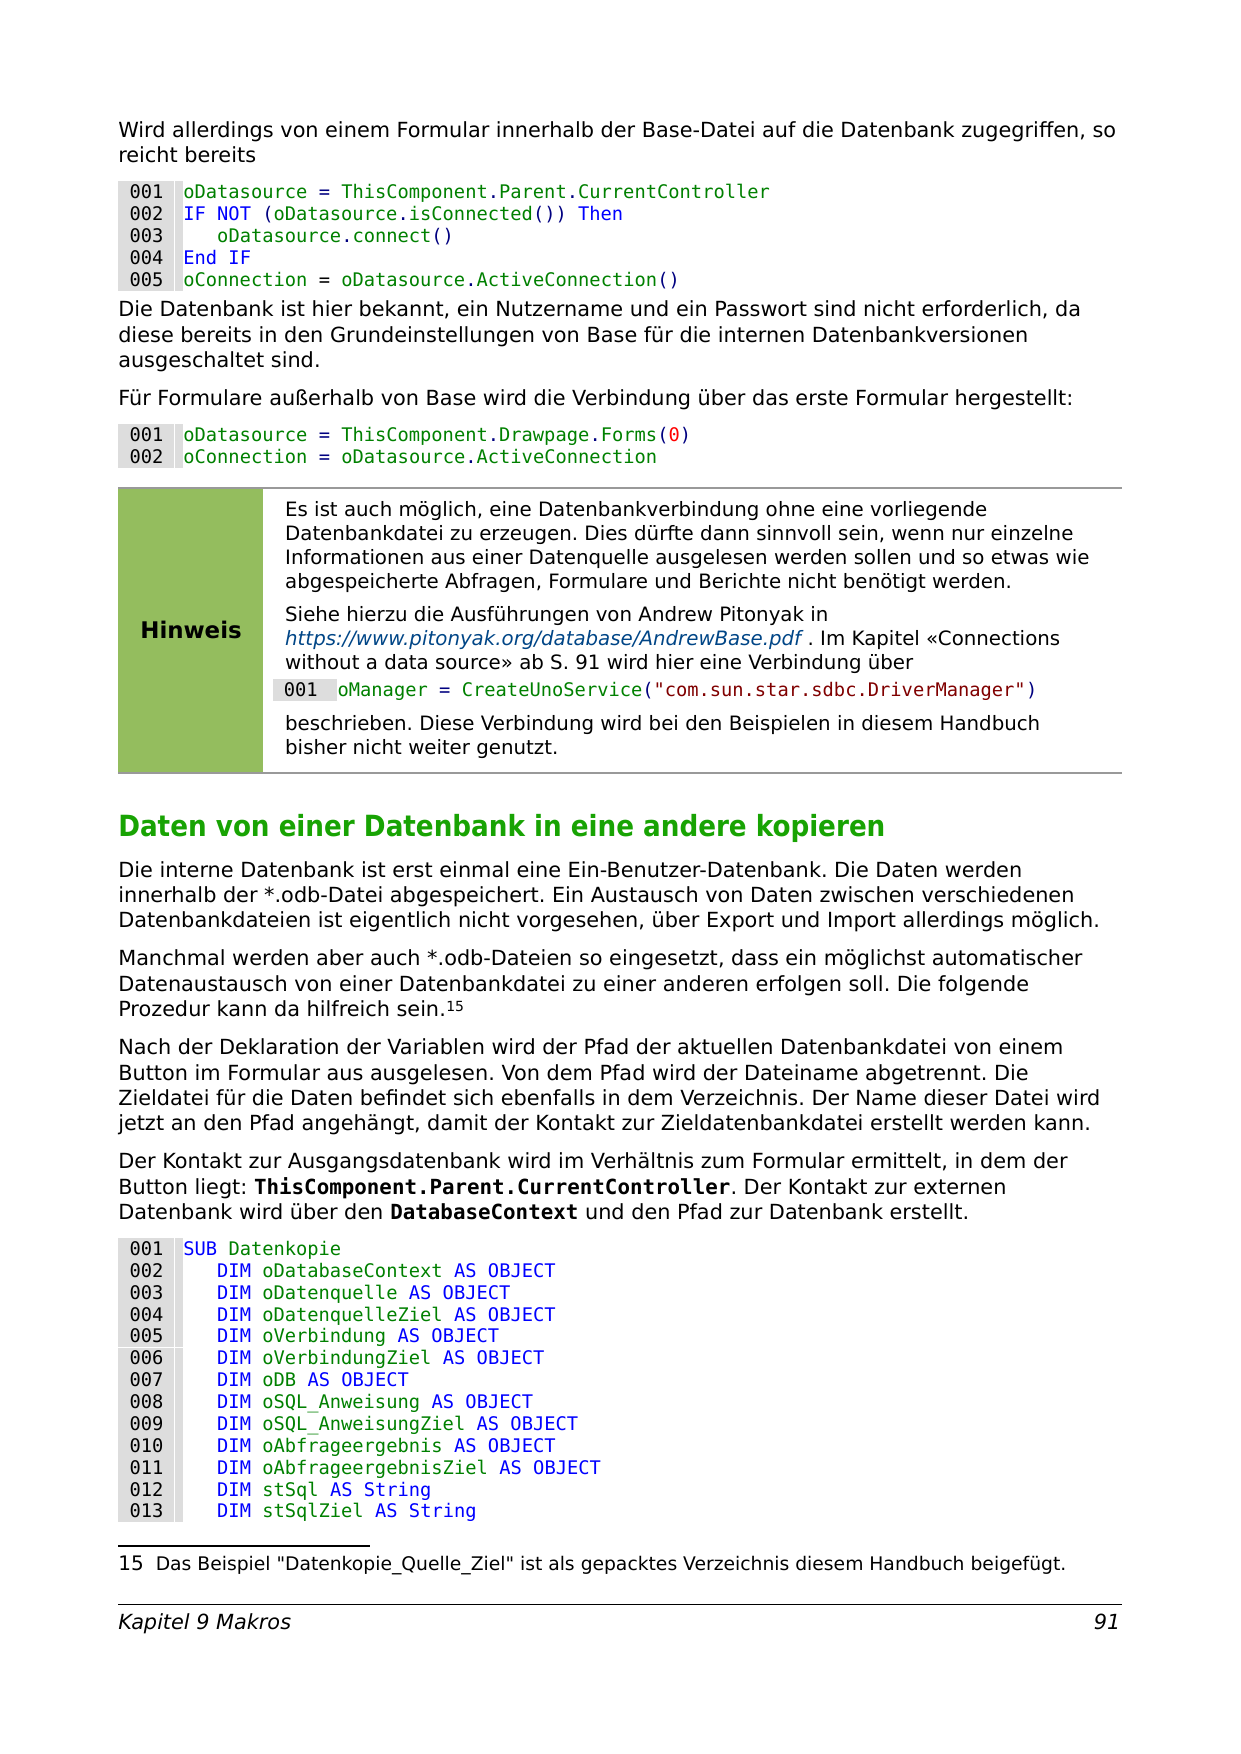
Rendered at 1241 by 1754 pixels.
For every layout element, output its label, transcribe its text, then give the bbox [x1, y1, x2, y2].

text Manchmal werden aber auch *.odb-Dateien so eingesetzt, dass ein möglichst automatischer Datenaustausch von einer Datenbankdatei zu einer anderen erfolgen soll. Die folgende Prozedur kann da hilfreich sein. [118, 946, 1122, 1021]
list DIM stSql AS String [183, 1479, 1122, 1501]
text Wird allerdings von einem Formular innerhalb der Base-Datei auf die Datenbank zugegriffen, so reicht bereits [118, 118, 1122, 168]
list DIM oVerbindung AS OBJECT [183, 1326, 1122, 1347]
text Der Kontakt zur Ausgangsdatenbank wird im Verhältnis zum Formular ermittelt, in dem der Button liegt: ThisComponent.Parent.CurrentController. Der Kontakt zur externen Datenbank wird über den DatabaseContext und den Pfad zur Datenbank erstellt. [118, 1149, 1122, 1224]
text Die Datenbank ist hier bekannt, ein Nutzername und ein Passwort sind nicht erforderlich, da diese bereits in den Grundeinstellungen von Base für die internen Datenbankversionen ausgeschaltet sind. [118, 297, 1122, 372]
table_header Hinweis [118, 489, 263, 772]
list DIM oDatabaseContext AS OBJECT [183, 1260, 1122, 1282]
list IF NOT (oDatasource.isConnected()) Then [183, 203, 1122, 225]
list oDatasource = ThisComponent.Parent.CurrentController [183, 181, 1122, 203]
list DIM oAbfrageergebnis AS OBJECT [183, 1435, 1122, 1457]
list DIM oAbfrageergebnisZiel AS OBJECT [183, 1457, 1122, 1479]
list SUB Datenkopie [183, 1238, 1122, 1260]
list DIM oSQL_AnweisungZiel AS OBJECT [183, 1413, 1122, 1435]
list oDatasource = ThisComponent.Drawpage.Forms(0) [183, 424, 1122, 446]
list oConnection = oDatasource.ActiveConnection [183, 446, 1122, 468]
list DIM oDatenquelleZiel AS OBJECT [183, 1304, 1122, 1326]
list DIM oDB AS OBJECT [183, 1369, 1122, 1391]
list DIM oDatenquelle AS OBJECT [183, 1282, 1122, 1304]
list oDatasource.connect() [183, 225, 1122, 247]
text Für Formulare außerhalb von Base wird die Verbindung über das erste Formular hergestellt: [118, 386, 1122, 410]
list DIM oSQL_Anweisung AS OBJECT [183, 1391, 1122, 1413]
list DIM oVerbindungZiel AS OBJECT [118, 1347, 1122, 1369]
text Die interne Datenbank ist erst einmal eine Ein-Benutzer-Datenbank. Die Daten werden innerhalb der *.odb-Datei abgespeichert. Ein Austausch von Daten zwischen verschiedenen Datenbankdateien ist eigentlich nicht vorgesehen, über Export und Import allerdings möglich. [118, 858, 1122, 933]
subtitle Daten von einer Datenbank in eine andere kopieren [118, 809, 1122, 843]
table_header Es ist auch möglich, eine Datenbankverbindung ohne eine vorliegende Datenbankdatei zu erzeugen. Dies dürfte dann sinnvoll sein, wenn nur einzelne Informationen aus einer Datenquelle ausgelesen werden sollen und so etwas wie abgespeicherte Abfragen, Formulare und Berichte nicht benötigt werden. Siehe hierzu die Ausführungen von Andrew Pitonyak in https://www.pitonyak.org/database/AndrewBase.pdf . Im Kapitel «Connections without a data source» ab S. 91 wird hier eine Verbindung über oManager = CreateUnoService("com.sun.star.sdbc.DriverManager") beschrieben. Diese Verbindung wird bei den Beispielen in diesem Handbuch bisher nicht weiter genutzt. [264, 489, 1122, 772]
text Nach der Deklaration der Variablen wird der Pfad der aktuellen Datenbankdatei von einem Button im Formular aus ausgelesen. Von dem Pfad wird der Dateiname abgetrennt. Die Zieldatei für die Daten befindet sich ebenfalls in dem Verzeichnis. Der Name dieser Datei wird jetzt an den Pfad angehängt, damit der Kontakt zur Zieldatenbankdatei erstellt werden kann. [118, 1035, 1122, 1136]
list DIM stSqlZiel AS String [183, 1501, 1122, 1522]
list End IF [183, 247, 1122, 269]
text Das Beispiel "Datenkopie_Quelle_Ziel" ist als gepacktes Verzeichnis diesem Handbuch beigefügt. [118, 1552, 1122, 1575]
list oConnection = oDatasource.ActiveConnection() [183, 269, 1122, 291]
